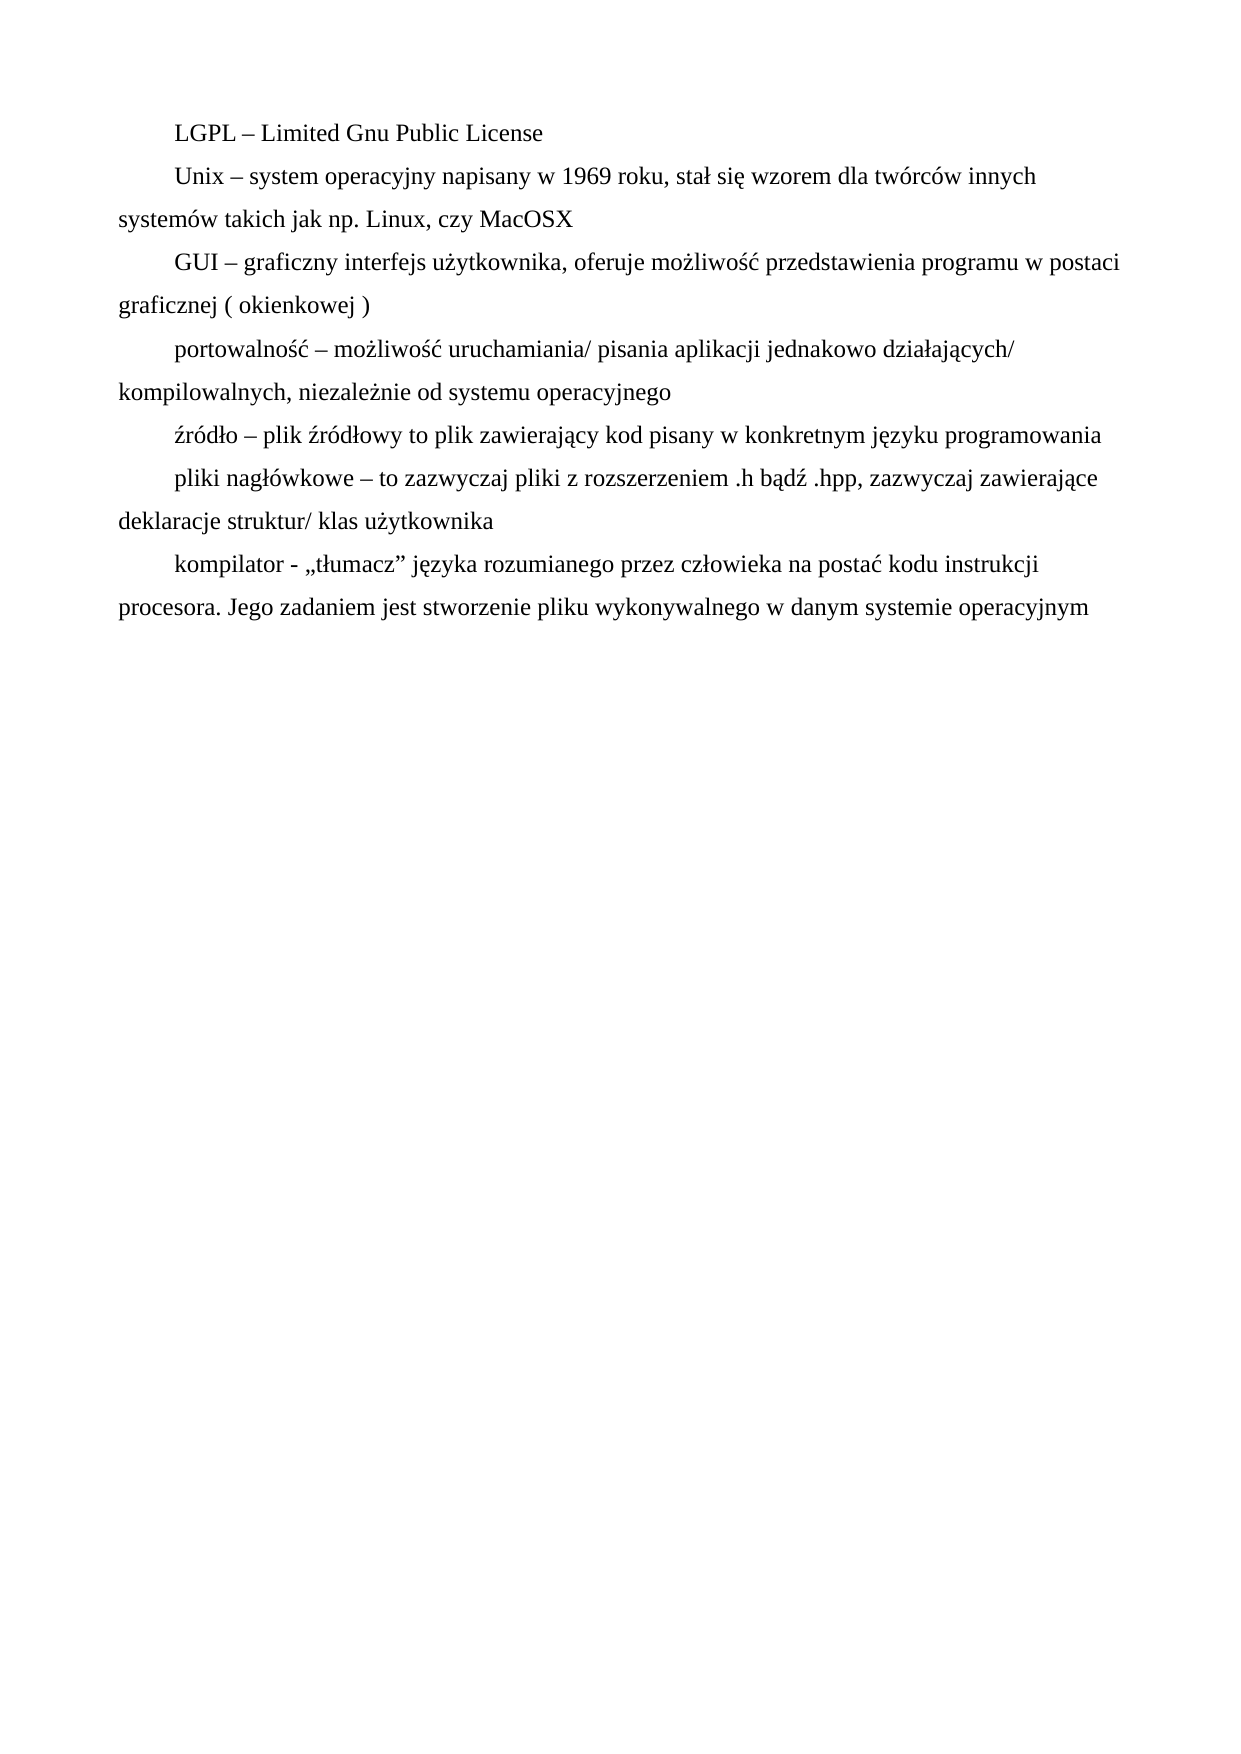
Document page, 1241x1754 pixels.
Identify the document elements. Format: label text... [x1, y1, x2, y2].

text kompilator - „tłumacz” języka rozumianego przez człowieka na postać kodu instrukcji procesora. Jego zadaniem jest stworzenie pliku wykonywalnego w danym systemie operacyjnym [118, 549, 1122, 621]
text pliki nagłówkowe – to zazwyczaj pliki z rozszerzeniem .h bądź .hpp, zazwyczaj zawierające deklaracje struktur/ klas użytkownika [118, 463, 1122, 535]
text GUI – graficzny interfejs użytkownika, oferuje możliwość przedstawienia programu w postaci graficznej ( okienkowej ) [118, 247, 1122, 319]
text źródło – plik źródłowy to plik zawierający kod pisany w konkretnym języku programowania [118, 420, 1122, 449]
text Unix – system operacyjny napisany w 1969 roku, stał się wzorem dla twórców innych systemów takich jak np. Linux, czy MacOSX [118, 161, 1122, 233]
text portowalność – możliwość uruchamiania/ pisania aplikacji jednakowo działających/ kompilowalnych, niezależnie od systemu operacyjnego [118, 334, 1122, 406]
text LGPL – Limited Gnu Public License [118, 118, 1122, 147]
